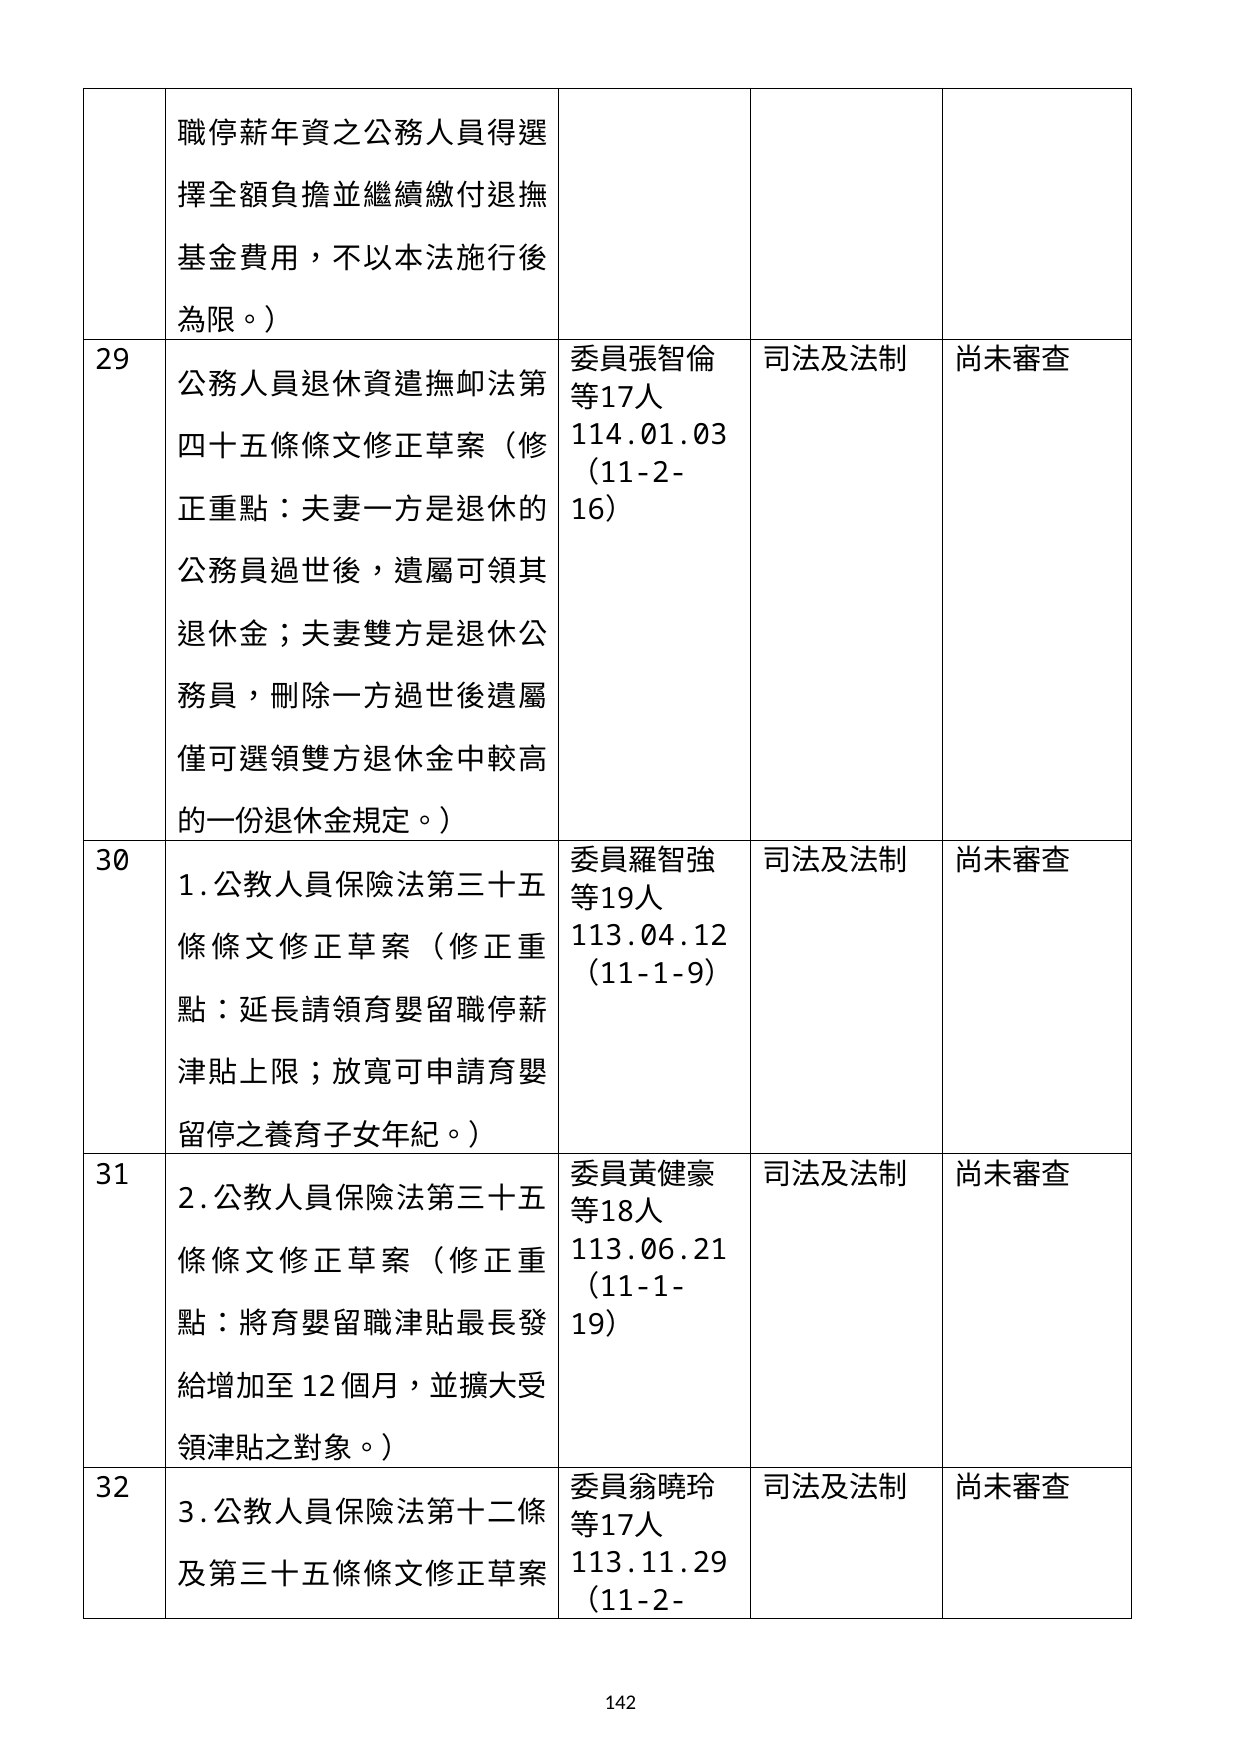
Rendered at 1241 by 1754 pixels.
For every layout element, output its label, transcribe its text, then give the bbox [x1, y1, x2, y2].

table_cell 司法及法制 [751, 340, 942, 840]
table_cell 司法及法制 [751, 841, 942, 1153]
table_cell 司法及法制 [751, 1154, 942, 1467]
table_cell 1.公教人員保險法第三十五條條文修正草案（修正重點：延長請領育嬰留職停薪津貼上限；放寬可申請育嬰留停之養育子女年紀。） [166, 841, 558, 1153]
table_cell [84, 89, 165, 339]
table_cell 2.公教人員保險法第三十五條條文修正草案（修正重點：將育嬰留職津貼最長發給增加至12個月，並擴大受領津貼之對象。） [166, 1154, 558, 1467]
table_cell 尚未審查 [943, 1154, 1131, 1467]
table_cell 尚未審查 [943, 340, 1131, 840]
table_cell 委員翁曉玲 等17人 113.11.29 （11-2- [559, 1468, 750, 1618]
table_cell 委員黃健豪 等18人 113.06.21 （11-1-19） [559, 1154, 750, 1467]
table_cell [559, 89, 750, 339]
table_cell [943, 89, 1131, 339]
table_cell 公務人員退休資遣撫卹法第四十五條條文修正草案（修正重點：夫妻一方是退休的公務員過世後，遺屬可領其退休金；夫妻雙方是退休公務員，刪除一方過世後遺屬僅可選領雙方退休金中較高的一份退休金規定。） [166, 340, 558, 840]
table_cell 31 [84, 1154, 165, 1467]
table_cell 尚未審查 [943, 1468, 1131, 1618]
table_cell 尚未審查 [943, 841, 1131, 1153]
table_cell 委員羅智強 等19人 113.04.12 （11-1-9） [559, 841, 750, 1153]
table_cell 29 [84, 340, 165, 840]
table_cell 委員張智倫 等17人 114.01.03 （11-2-16） [559, 340, 750, 840]
table_cell 30 [84, 841, 165, 1153]
table_cell [751, 89, 942, 339]
table_cell 3.公教人員保險法第十二條及第三十五條條文修正草案 [166, 1468, 558, 1618]
table_cell 司法及法制 [751, 1468, 942, 1618]
table_cell 32 [84, 1468, 165, 1618]
table_cell 職停薪年資之公務人員得選擇全額負擔並繼續繳付退撫基金費用，不以本法施行後為限。） [166, 89, 558, 339]
